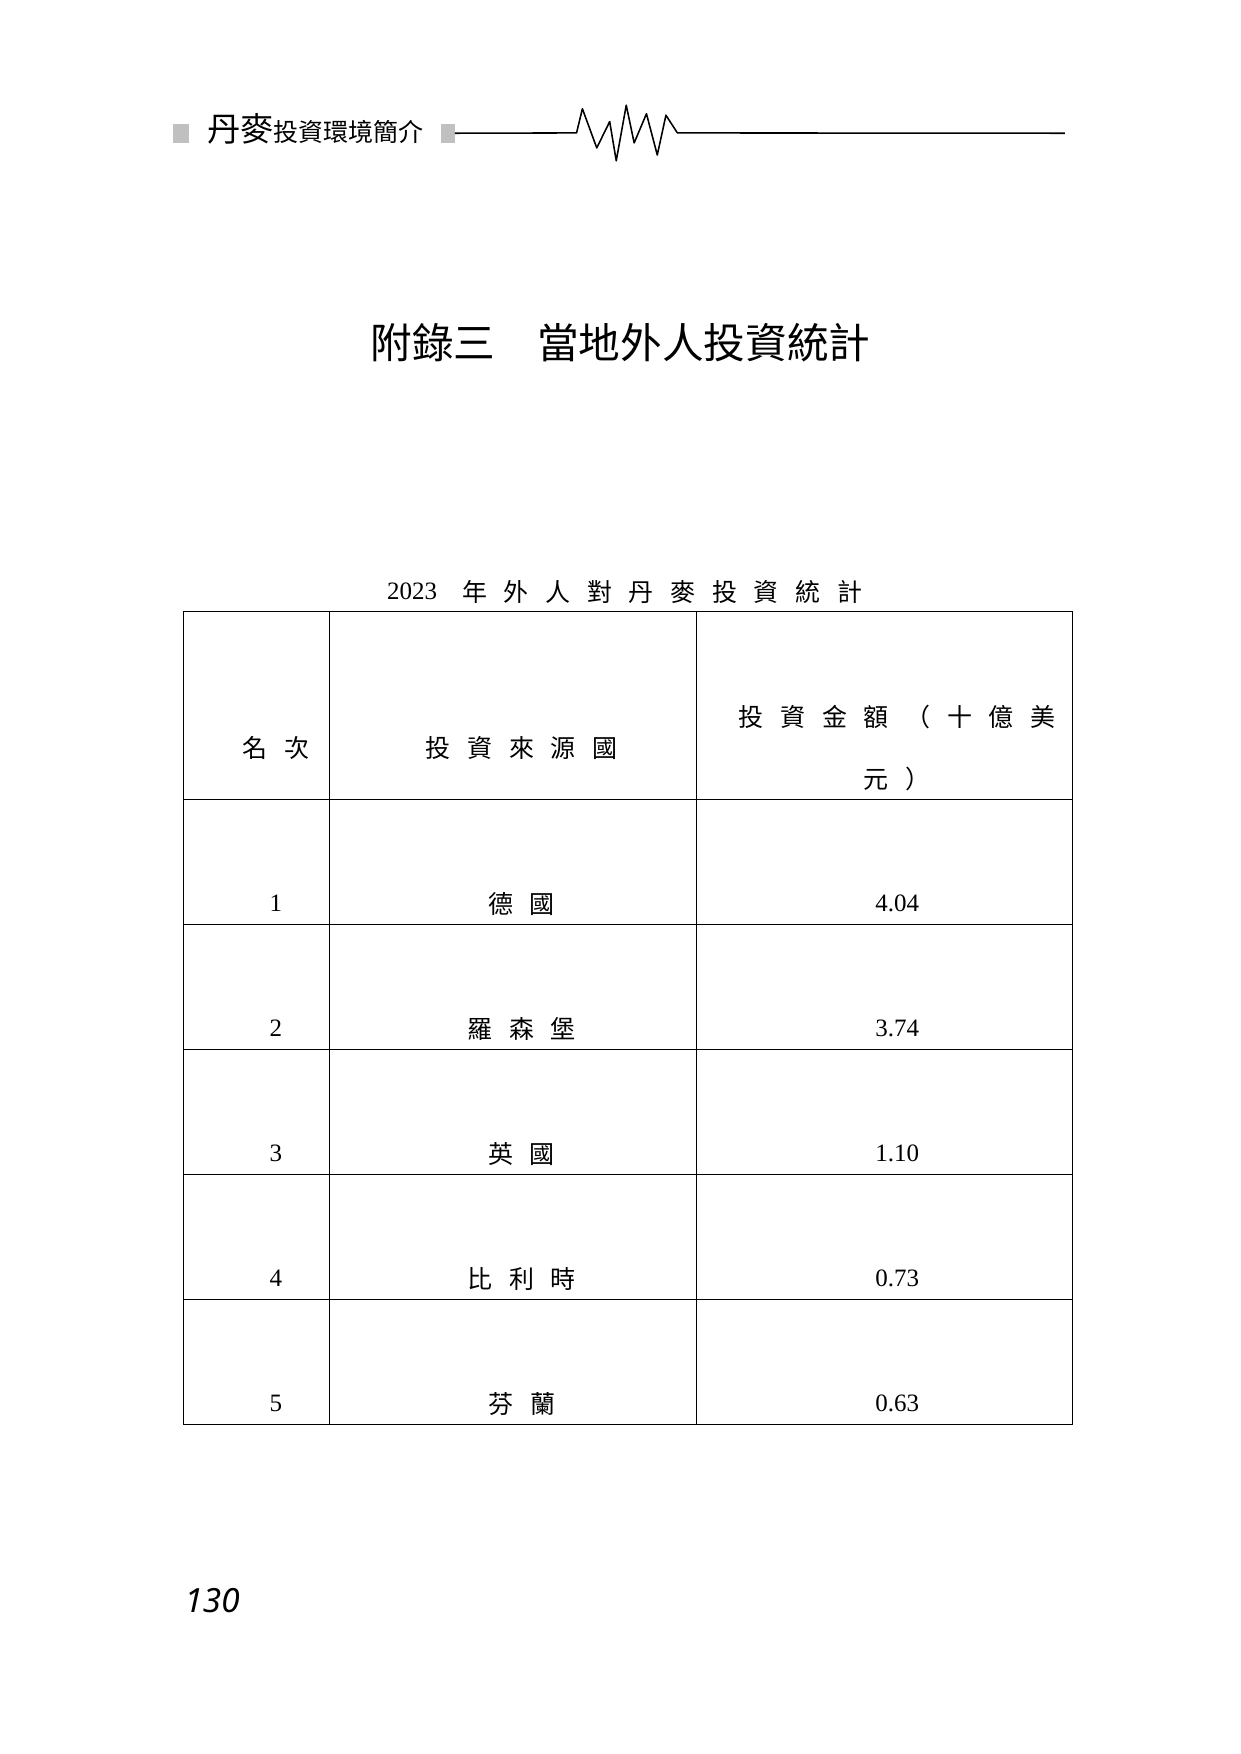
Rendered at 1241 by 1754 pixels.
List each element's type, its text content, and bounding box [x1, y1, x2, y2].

table_header 投資金額（十億美元） [697, 612, 1072, 799]
table_cell 比利時 [330, 1175, 696, 1299]
table_cell 3.74 [697, 925, 1072, 1049]
text 2023年外人對丹麥投資統計 [183, 549, 1058, 611]
table_header 名次 [184, 612, 329, 799]
table_cell 5 [184, 1300, 329, 1424]
table_cell 4.04 [697, 800, 1072, 924]
table_cell 1 [184, 800, 329, 924]
table_cell 芬蘭 [330, 1300, 696, 1424]
table_cell 英國 [330, 1050, 696, 1174]
table_cell 0.63 [697, 1300, 1072, 1424]
table_cell 3 [184, 1050, 329, 1174]
table_header 投資來源國 [330, 612, 696, 799]
text 附錄三 當地外人投資統計 [183, 299, 1058, 361]
table_cell 2 [184, 925, 329, 1049]
table_cell 0.73 [697, 1175, 1072, 1299]
table_cell 1.10 [697, 1050, 1072, 1174]
table_cell 羅森堡 [330, 925, 696, 1049]
table_cell 德國 [330, 800, 696, 924]
table_cell 4 [184, 1175, 329, 1299]
